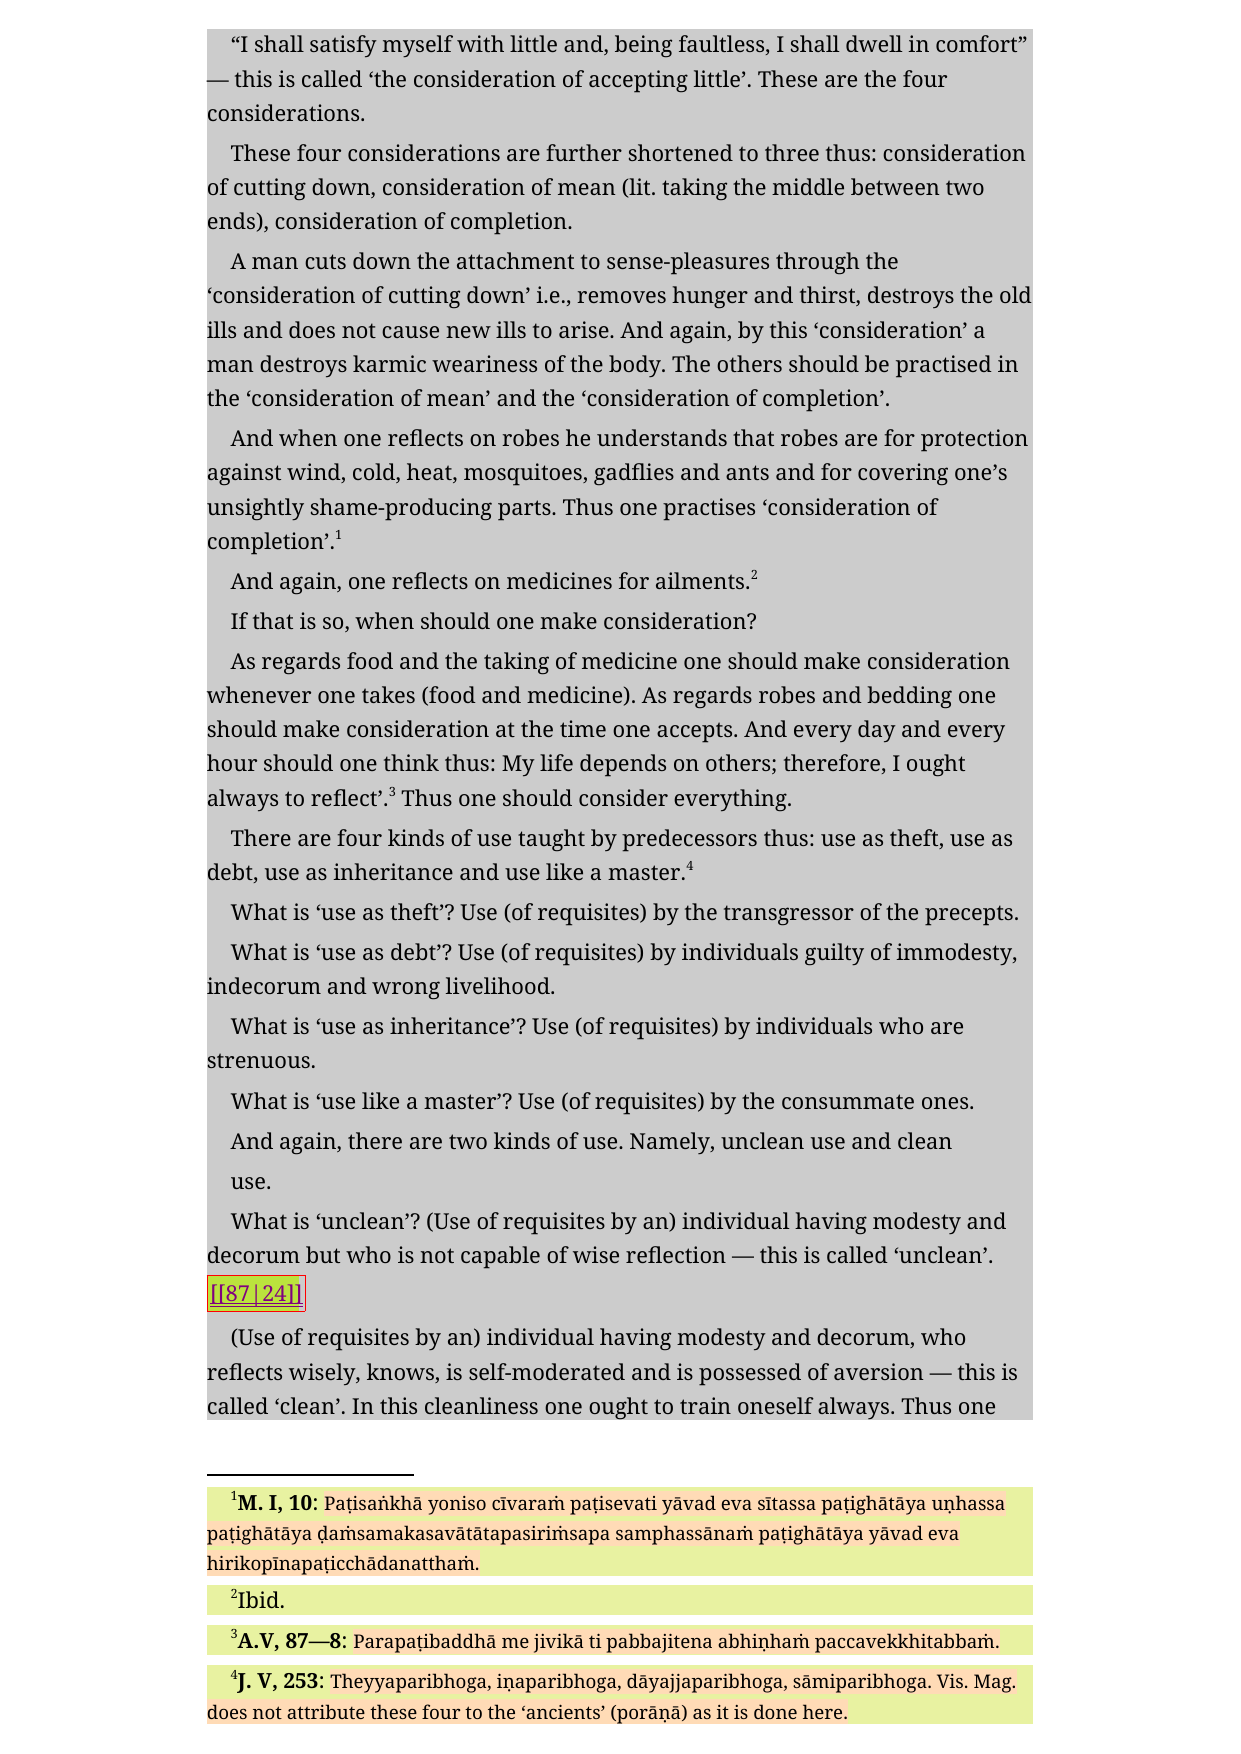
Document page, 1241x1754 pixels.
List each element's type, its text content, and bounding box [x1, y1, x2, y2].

text What is ‘use like a master’? Use (of requisites) by the consummate ones. [207, 1086, 1033, 1115]
text Ibid. [207, 1585, 1033, 1615]
text If that is so, when should one make consideration? [207, 606, 1033, 636]
text These four considerations are further shortened to three thus: consideration of cutting down, consideration of mean (lit. taking the middle between two ends), consideration of completion. [207, 138, 1033, 236]
text What is ‘use as theft’? Use (of requisites) by the transgressor of the precepts. [207, 897, 1033, 927]
text There are four kinds of use taught by predecessors thus: use as theft, use as debt, use as inheritance and use like a master. [207, 823, 1033, 887]
text use. [207, 1166, 1033, 1196]
text “I shall satisfy myself with little and, being faultless, I shall dwell in comfort” — this is called ‘the consideration of accepting little’. These are the four considerations. [207, 29, 1033, 128]
text (Use of requisites by an) individual having modesty and decorum, who reflects wisely, knows, is self-moderated and is possessed of aversion — this is called ‘clean’. In this cleanliness one ought to train oneself always. Thus one [207, 1322, 1033, 1420]
text What is ‘use as inheritance’? Use (of requisites) by individuals who are strenuous. [207, 1011, 1033, 1075]
text And when one reflects on robes he understands that robes are for protection against wind, cold, heat, mosquitoes, gadflies and ants and for covering one’s unsightly shame-producing parts. Thus one practises ‘consideration of completion’. [207, 423, 1033, 555]
text A.V, 87—8: Parapaṭibaddhā me jivikā ti pabbajitena abhiṇhaṁ paccavekkhitabbaṁ. [207, 1625, 1033, 1655]
text And again, one reflects on medicines for ailments. [207, 566, 1033, 596]
text What is ‘use as debt’? Use (of requisites) by individuals guilty of immodesty, indecorum and wrong livelihood. [207, 937, 1033, 1001]
text What is ‘unclean’? (Use of requisites by an) individual having modesty and decorum but who is not capable of wise reflection — this is called ‘unclean’. [[87|24]] [207, 1206, 1033, 1311]
text M. I, 10: Paṭisaṅkhā yoniso cīvaraṁ paṭisevati yāvad eva sītassa paṭighātāya uṇhassa paṭighātāya ḍaṁsamakasavātātapasiriṁsapa samphassānaṁ paṭighātāya yāvad eva hirikopīnapaṭicchādanatthaṁ. [207, 1487, 1033, 1576]
text A man cuts down the attachment to sense-pleasures through the ‘consideration of cutting down’ i.e., removes hunger and thirst, destroys the old ills and does not cause new ills to arise. And again, by this ‘consideration’ a man destroys karmic weariness of the body. The others should be practised in the ‘consideration of mean’ and the ‘consideration of completion’. [207, 246, 1033, 413]
text As regards food and the taking of medicine one should make consideration whenever one takes (food and medicine). As regards robes and bedding one should make consideration at the time one accepts. And every day and every hour should one think thus: My life depends on others; therefore, I ought always to reflect’. Thus one should consider everything. [207, 646, 1033, 812]
text And again, there are two kinds of use. Namely, unclean use and clean [207, 1126, 1033, 1156]
text J. V, 253: Theyyaparibhoga, iṇaparibhoga, dāyajjaparibhoga, sāmiparibhoga. Vis. Mag. does not attribute these four to the ‘ancients’ (porāṇā) as it is done here. [207, 1665, 1033, 1724]
